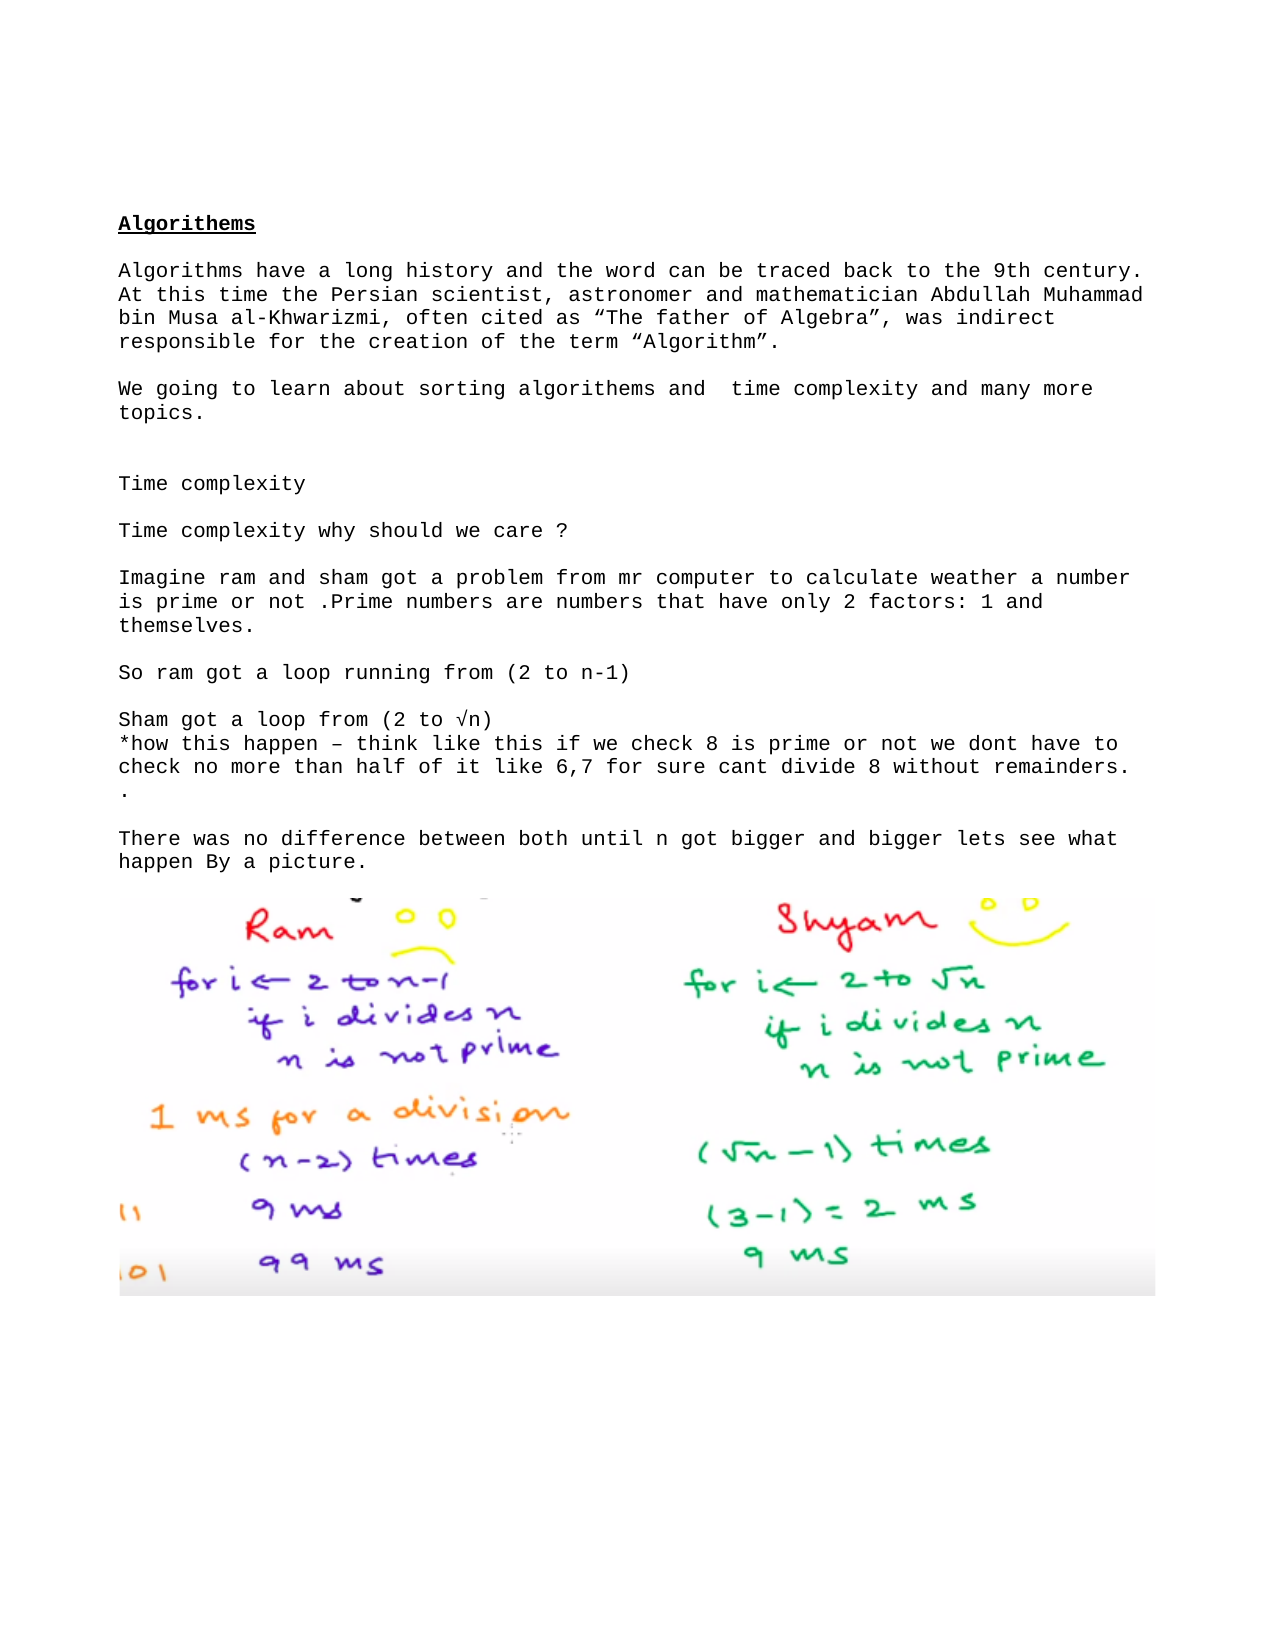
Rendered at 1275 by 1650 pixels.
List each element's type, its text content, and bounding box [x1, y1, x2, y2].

picture [119, 898, 1156, 1296]
text We going to learn about sorting algorithems and time complexity and many more topics. [118, 378, 1157, 426]
text So ram got a loop running from (2 to n-1) [118, 662, 1157, 686]
text Algorithms have a long history and the word can be traced back to the 9th century. At this time the Persian scientist, astronomer and mathematician Abdullah Muhammad bin Musa al-Khwarizmi, often cited as “The father of Algebra”, was indirect responsible for the creation of the term “Algorithm”. [118, 260, 1157, 354]
text . [118, 780, 1157, 804]
text Imagine ram and sham got a problem from mr computer to calculate weather a number is prime or not .Prime numbers are numbers that have only 2 factors: 1 and themselves. [118, 567, 1157, 638]
text There was no difference between both until n got bigger and bigger lets see what happen By a picture. [118, 827, 1157, 875]
text Algorithems [118, 213, 1157, 236]
text *how this happen – think like this if we check 8 is prime or not we dont have to check no more than half of it like 6,7 for sure cant divide 8 without remainders. [118, 733, 1157, 780]
text Time complexity [118, 473, 1157, 496]
text Sham got a loop from (2 to √n) [118, 709, 1157, 733]
text Time complexity why should we care ? [118, 520, 1157, 544]
